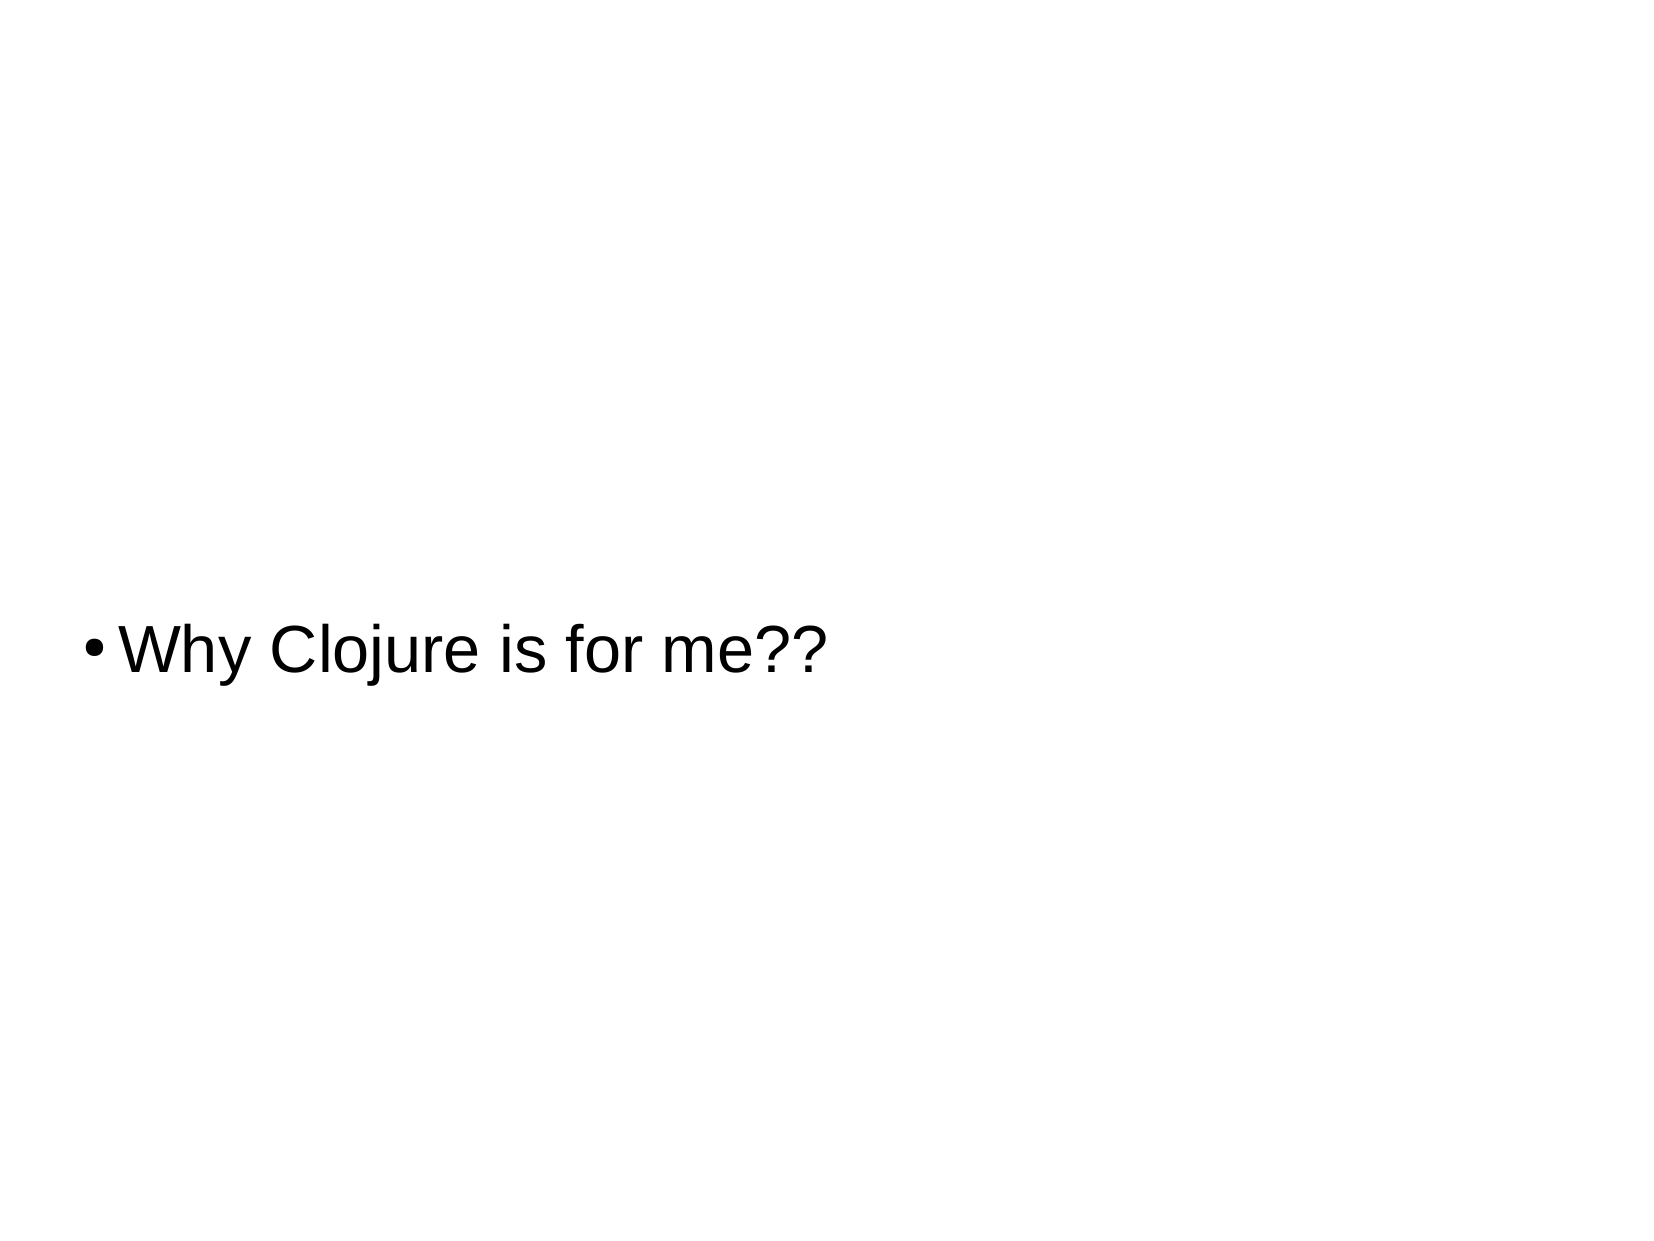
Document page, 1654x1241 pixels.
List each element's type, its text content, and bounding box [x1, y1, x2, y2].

subtitle Why Clojure is for me?? [82, 290, 1571, 1010]
